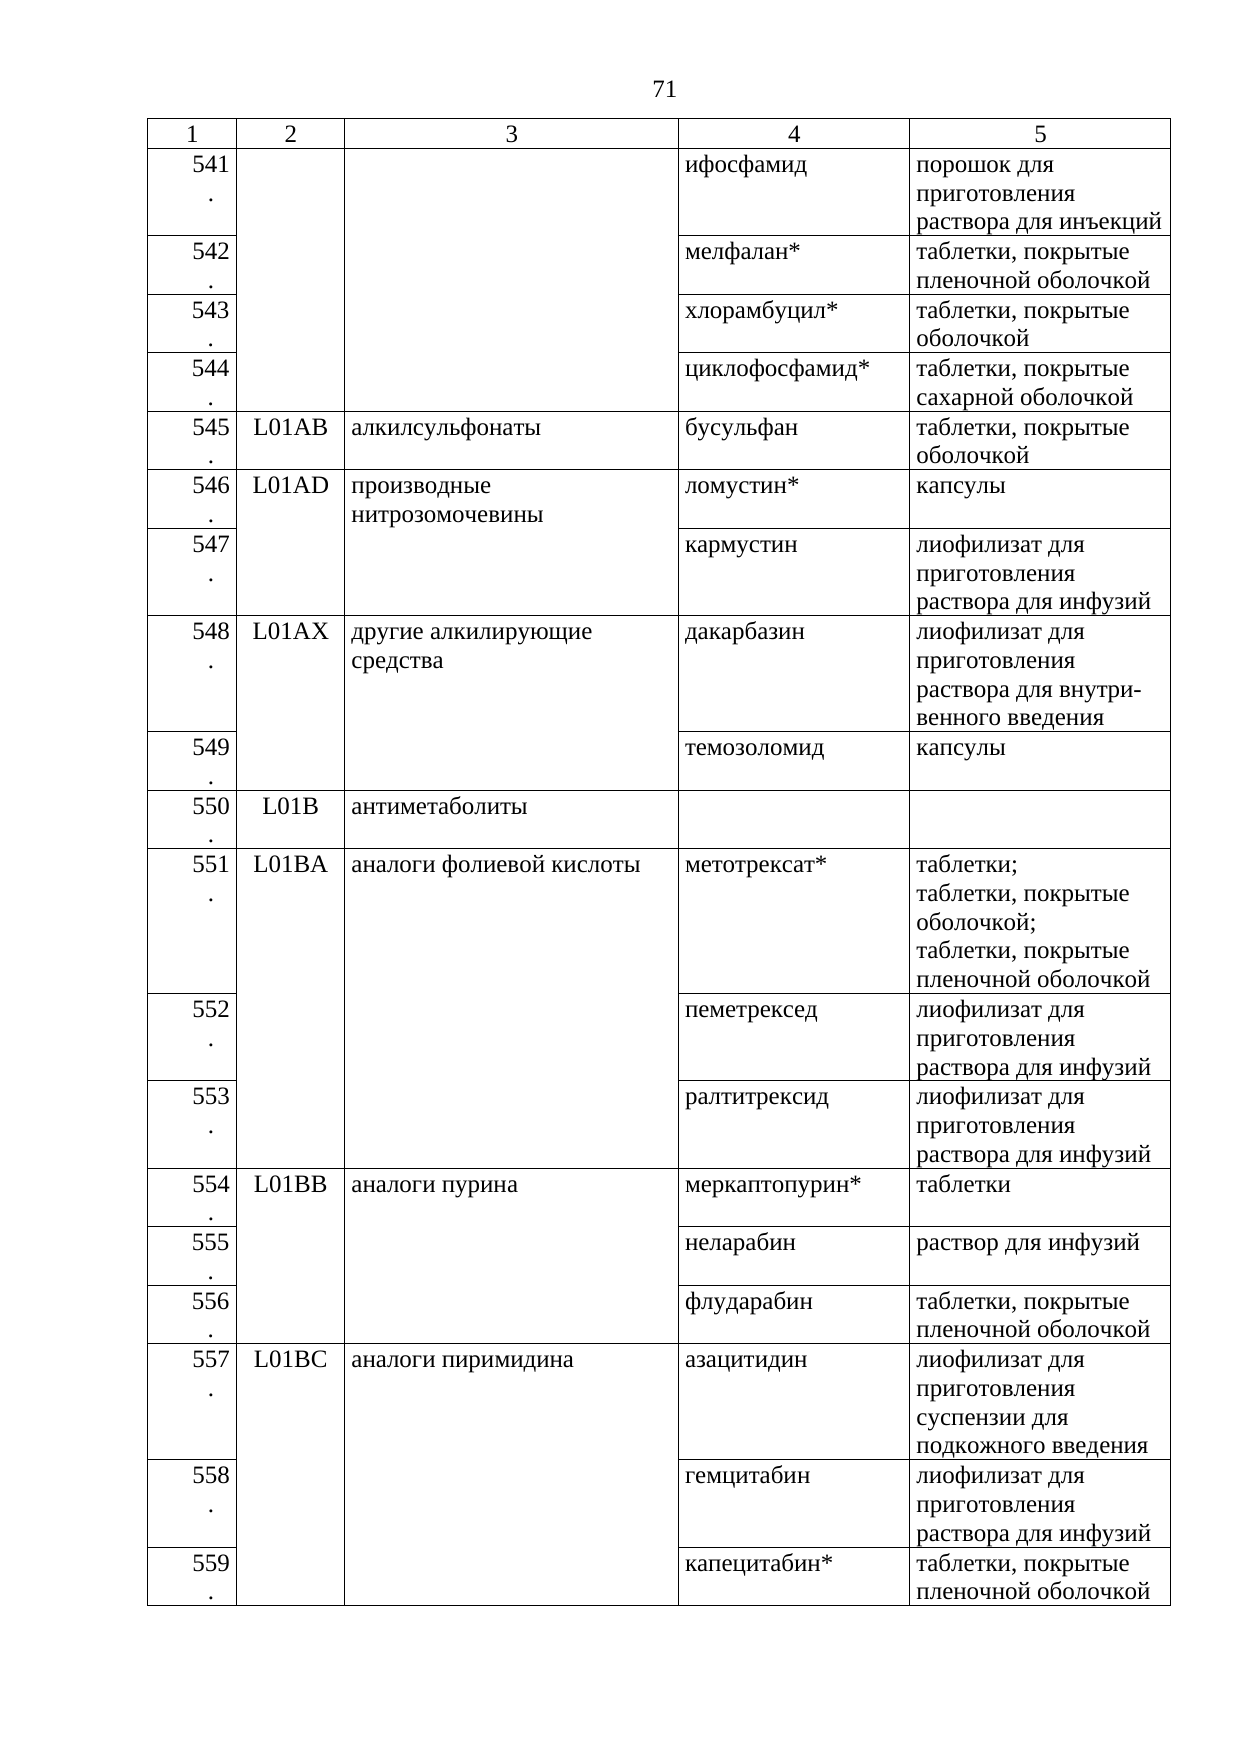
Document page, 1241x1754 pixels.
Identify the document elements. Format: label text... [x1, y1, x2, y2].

table_cell лиофилизат для приготовления раствора для внутри-венного введения [910, 616, 1170, 731]
table_cell аналоги пурина [345, 1169, 678, 1343]
table_cell [148, 295, 236, 352]
table_cell [148, 732, 236, 790]
table_cell пеметрексед [679, 994, 909, 1080]
table_cell дакарбазин [679, 616, 909, 731]
table_header 2 [237, 119, 344, 148]
table_cell [148, 353, 236, 411]
table_cell таблетки, покрытые пленочной оболочкой [910, 1548, 1170, 1605]
table_cell лиофилизат для приготовления раствора для инфузий [910, 1460, 1170, 1547]
table_cell таблетки, покрытые пленочной оболочкой [910, 1286, 1170, 1343]
table_cell таблетки, покрытые сахарной оболочкой [910, 353, 1170, 411]
table_cell [148, 849, 236, 993]
table_cell бусульфан [679, 412, 909, 469]
table_cell L01BC [237, 1344, 344, 1605]
table_cell лиофилизат для приготовления раствора для инфузий [910, 529, 1170, 615]
table_cell антиметаболиты [345, 791, 678, 848]
table_cell мелфалан* [679, 236, 909, 294]
table_cell капецитабин* [679, 1548, 909, 1605]
table_header 5 [910, 119, 1170, 148]
table_cell ифосфамид [679, 149, 909, 235]
table_cell [148, 616, 236, 731]
table_cell раствор для инфузий [910, 1227, 1170, 1285]
table_cell [148, 1286, 236, 1343]
table_cell циклофосфамид* [679, 353, 909, 411]
table_cell [148, 1169, 236, 1226]
table_cell таблетки [910, 1169, 1170, 1226]
table_cell аналоги фолиевой кислоты [345, 849, 678, 1168]
table_cell ралтитрексид [679, 1081, 909, 1168]
table_cell капсулы [910, 732, 1170, 790]
table_cell гемцитабин [679, 1460, 909, 1547]
table_cell [148, 412, 236, 469]
table_cell ломустин* [679, 470, 909, 528]
table_cell [237, 149, 344, 411]
table_cell [148, 470, 236, 528]
table_cell [148, 791, 236, 848]
table_cell неларабин [679, 1227, 909, 1285]
table_header 4 [679, 119, 909, 148]
table_cell таблетки, покрытые оболочкой [910, 412, 1170, 469]
table_cell L01BB [237, 1169, 344, 1343]
table_cell кармустин [679, 529, 909, 615]
table_cell L01AD [237, 470, 344, 615]
table_cell метотрексат* [679, 849, 909, 993]
table_cell другие алкилирующие средства [345, 616, 678, 790]
table_cell производные нитрозомочевины [345, 470, 678, 615]
table_cell таблетки, покрытые оболочкой [910, 295, 1170, 352]
table_cell темозоломид [679, 732, 909, 790]
table_cell порошок для приготовления раствора для инъекций [910, 149, 1170, 235]
table_cell [910, 791, 1170, 848]
table_cell капсулы [910, 470, 1170, 528]
table_cell лиофилизат для приготовления раствора для инфузий [910, 994, 1170, 1080]
table_cell хлорамбуцил* [679, 295, 909, 352]
table_cell [148, 1460, 236, 1547]
table_cell лиофилизат для приготовления раствора для инфузий [910, 1081, 1170, 1168]
table_cell [148, 529, 236, 615]
table_cell [148, 1344, 236, 1459]
table_cell таблетки, покрытые пленочной оболочкой [910, 236, 1170, 294]
table_cell L01B [237, 791, 344, 848]
table_cell флударабин [679, 1286, 909, 1343]
table_header 3 [345, 119, 678, 148]
table_cell L01BA [237, 849, 344, 1168]
table_header 1 [148, 119, 236, 148]
table_cell [148, 1548, 236, 1605]
table_cell [148, 994, 236, 1080]
table_cell [148, 1227, 236, 1285]
table_cell лиофилизат для приготовления суспензии для подкожного введения [910, 1344, 1170, 1459]
table_cell L01AB [237, 412, 344, 469]
table_cell аналоги пиримидина [345, 1344, 678, 1605]
table_cell [148, 149, 236, 235]
table_cell [679, 791, 909, 848]
table_cell L01AX [237, 616, 344, 790]
table_cell азацитидин [679, 1344, 909, 1459]
table_cell [345, 149, 678, 411]
table_cell алкилсульфонаты [345, 412, 678, 469]
table_cell [148, 1081, 236, 1168]
table_cell меркаптопурин* [679, 1169, 909, 1226]
table_cell таблетки; таблетки, покрытые оболочкой; таблетки, покрытые пленочной оболочкой [910, 849, 1170, 993]
table_cell [148, 236, 236, 294]
